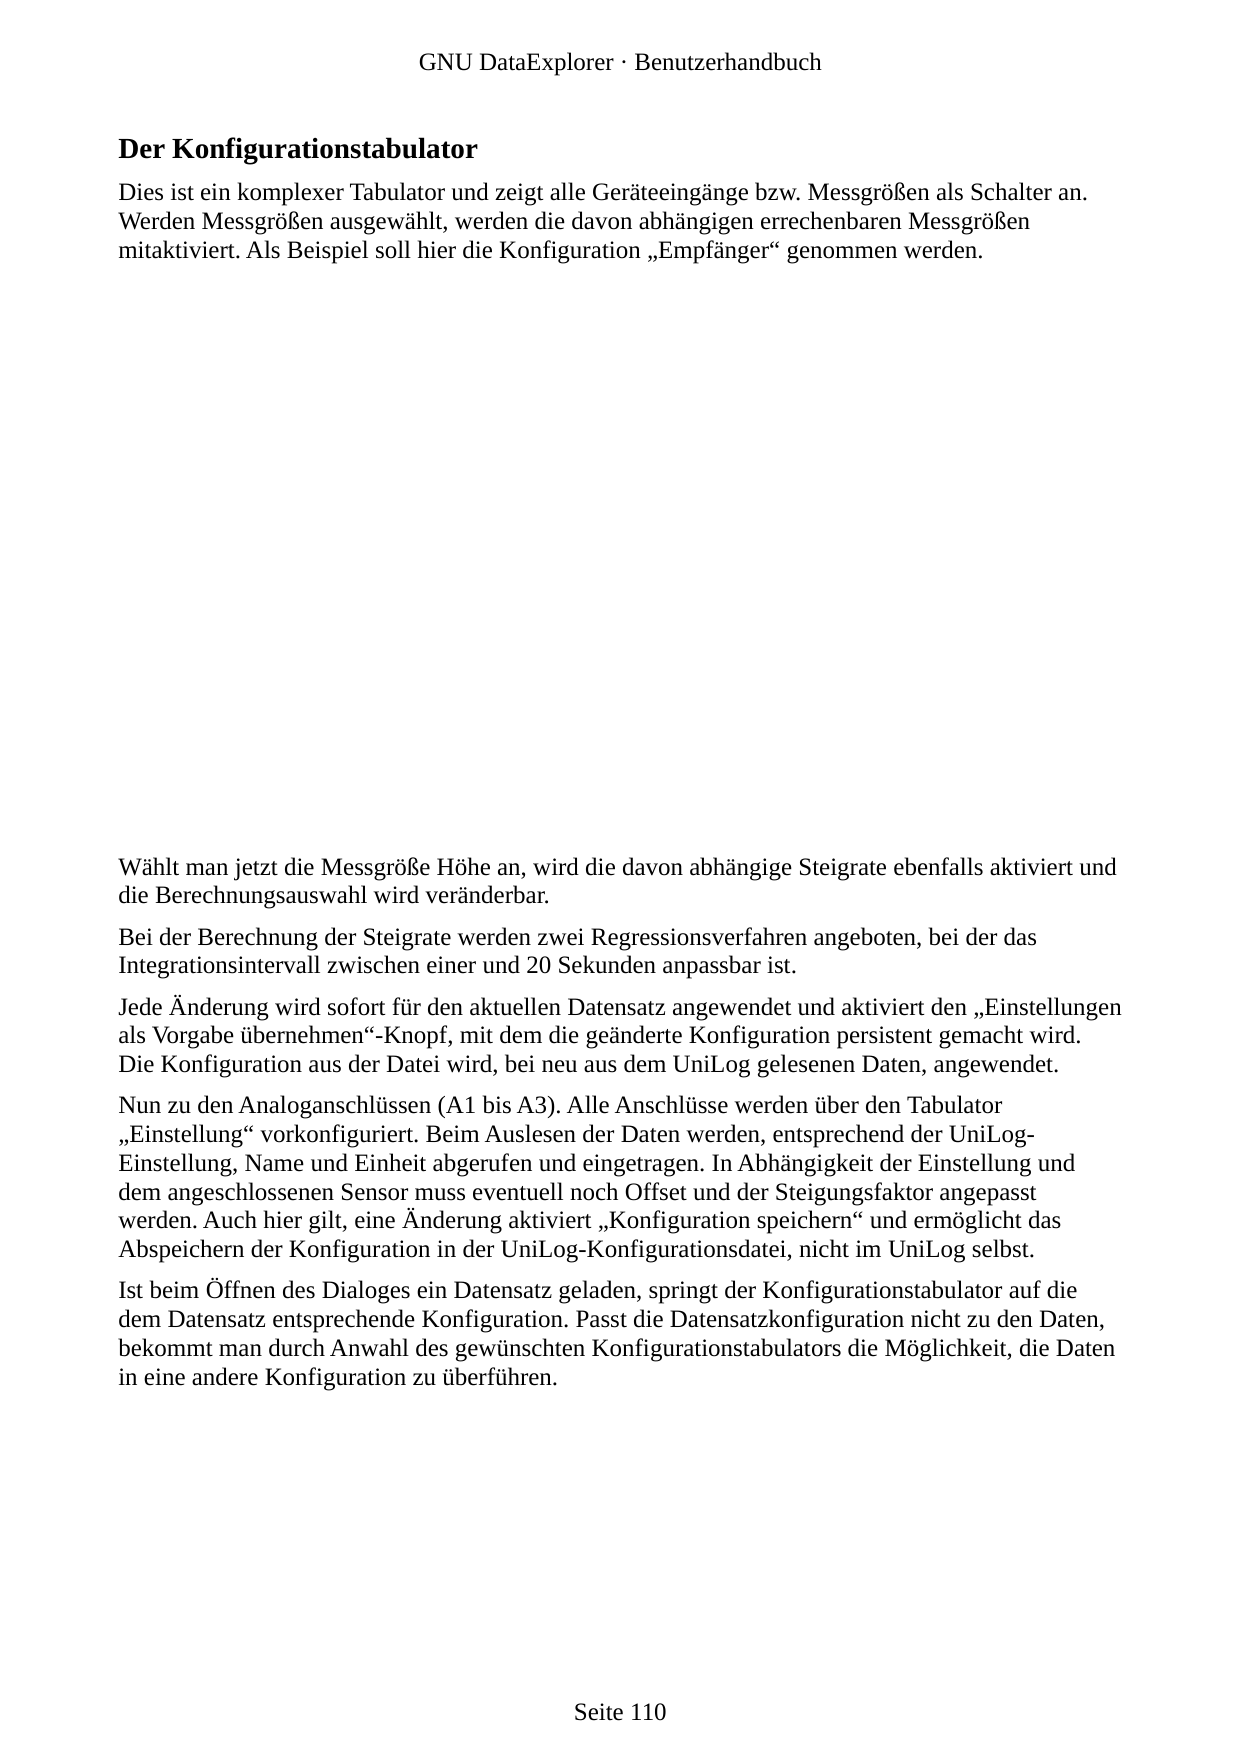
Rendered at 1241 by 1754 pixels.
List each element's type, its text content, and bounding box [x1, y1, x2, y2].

text Wählt man jetzt die Messgröße Höhe an, wird die davon abhängige Steigrate ebenfalls aktiviert und die Berechnungsauswahl wird veränderbar. [118, 852, 1122, 909]
text Dies ist ein komplexer Tabulator und zeigt alle Geräteeingänge bzw. Messgrößen als Schalter an. Werden Messgrößen ausgewählt, werden die davon abhängigen errechenbaren Messgrößen mitaktiviert. Als Beispiel soll hier die Konfiguration „Empfänger“ genommen werden. [118, 177, 1122, 263]
text Bei der Berechnung der Steigrate werden zwei Regressionsverfahren angeboten, bei der das Integrationsintervall zwischen einer und 20 Sekunden anpassbar ist. [118, 922, 1122, 979]
subtitle Der Konfigurationstabulator [118, 131, 1122, 165]
text Jede Änderung wird sofort für den aktuellen Datensatz angewendet und aktiviert den „Einstellungen als Vorgabe übernehmen“-Knopf, mit dem die geänderte Konfiguration persistent gemacht wird. Die Konfiguration aus der Datei wird, bei neu aus dem UniLog gelesenen Daten, angewendet. [118, 992, 1122, 1078]
text Ist beim Öffnen des Dialoges ein Datensatz geladen, springt der Konfigurationstabulator auf die dem Datensatz entsprechende Konfiguration. Passt die Datensatzkonfiguration nicht zu den Daten, bekommt man durch Anwahl des gewünschten Konfigurationstabulators die Möglichkeit, die Daten in eine andere Konfiguration zu überführen. [118, 1276, 1122, 1391]
text Nun zu den Analoganschlüssen (A1 bis A3). Alle Anschlüsse werden über den Tabulator „Einstellung“ vorkonfiguriert. Beim Auslesen der Daten werden, entsprechend der UniLog-Einstellung, Name und Einheit abgerufen und eingetragen. In Abhängigkeit der Einstellung und dem angeschlossenen Sensor muss eventuell noch Offset und der Steigungsfaktor angepasst werden. Auch hier gilt, eine Änderung aktiviert „Konfiguration speichern“ und ermöglicht das Abspeichern der Konfiguration in der UniLog-Konfigurationsdatei, nicht im UniLog selbst. [118, 1091, 1122, 1263]
